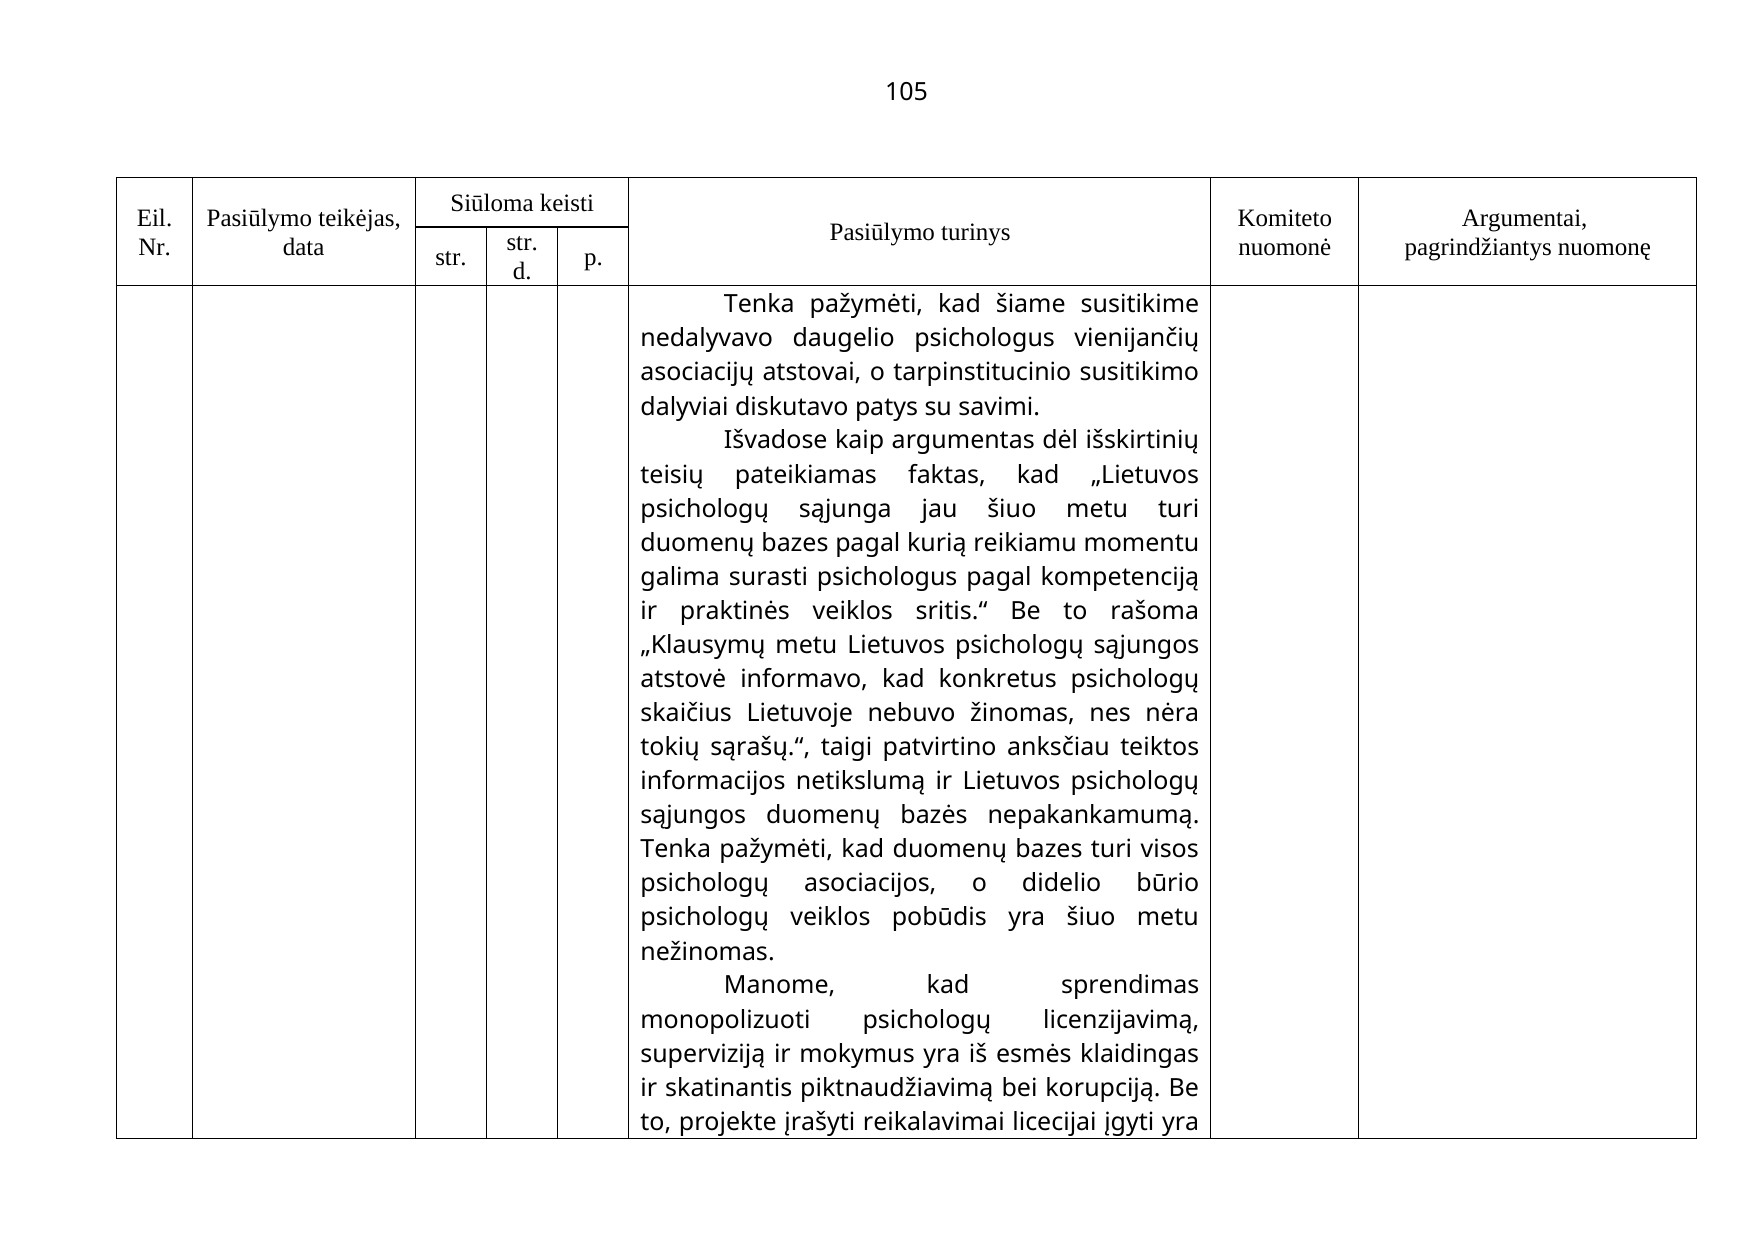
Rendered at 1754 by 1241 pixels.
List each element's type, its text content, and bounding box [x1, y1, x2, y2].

table_cell [487, 286, 557, 1137]
table_cell [1359, 286, 1696, 1137]
table_cell [1211, 286, 1358, 1137]
table_header Pasiūlymo teikėjas, data [193, 178, 415, 285]
table_cell [558, 286, 628, 1137]
table_cell [117, 286, 192, 1137]
table_cell str. [416, 228, 486, 285]
table_cell Tenka pažymėti, kad šiame susitikime nedalyvavo daugelio psichologus vienijančių asociacijų atstovai, o tarpinstitucinio susitikimo dalyviai diskutavo patys su savimi. Išvadose kaip argumentas dėl išskirtinių teisių pateikiamas faktas, kad „Lietuvos psichologų sąjunga jau šiuo metu turi duomenų bazes pagal kurią reikiamu momentu galima surasti psichologus pagal kompetenciją ir praktinės veiklos sritis.“ Be to rašoma „Klausymų metu Lietuvos psichologų sąjungos atstovė informavo, kad konkretus psichologų skaičius Lietuvoje nebuvo žinomas, nes nėra tokių sąrašų.“, taigi patvirtino anksčiau teiktos informacijos netikslumą ir Lietuvos psichologų sąjungos duomenų bazės nepakankamumą. Tenka pažymėti, kad duomenų bazes turi visos psichologų asociacijos, o didelio būrio psichologų veiklos pobūdis yra šiuo metu nežinomas. Manome, kad sprendimas monopolizuoti psichologų licenzijavimą, superviziją ir mokymus yra iš esmės klaidingas ir skatinantis piktnaudžiavimą bei korupciją. Be to, projekte įrašyti reikalavimai licecijai įgyti yra [629, 286, 1210, 1137]
table_header Eil. Nr. [117, 178, 192, 285]
table_cell [416, 286, 486, 1137]
table_cell p. [558, 228, 628, 285]
table_header Argumentai, pagrindžiantys nuomonę [1359, 178, 1696, 285]
table_header Siūloma keisti [416, 178, 628, 226]
table_cell [193, 286, 415, 1137]
table_header Pasiūlymo turinys [629, 178, 1210, 285]
table_cell str. d. [487, 228, 557, 285]
table_header Komiteto nuomonė [1211, 178, 1358, 285]
